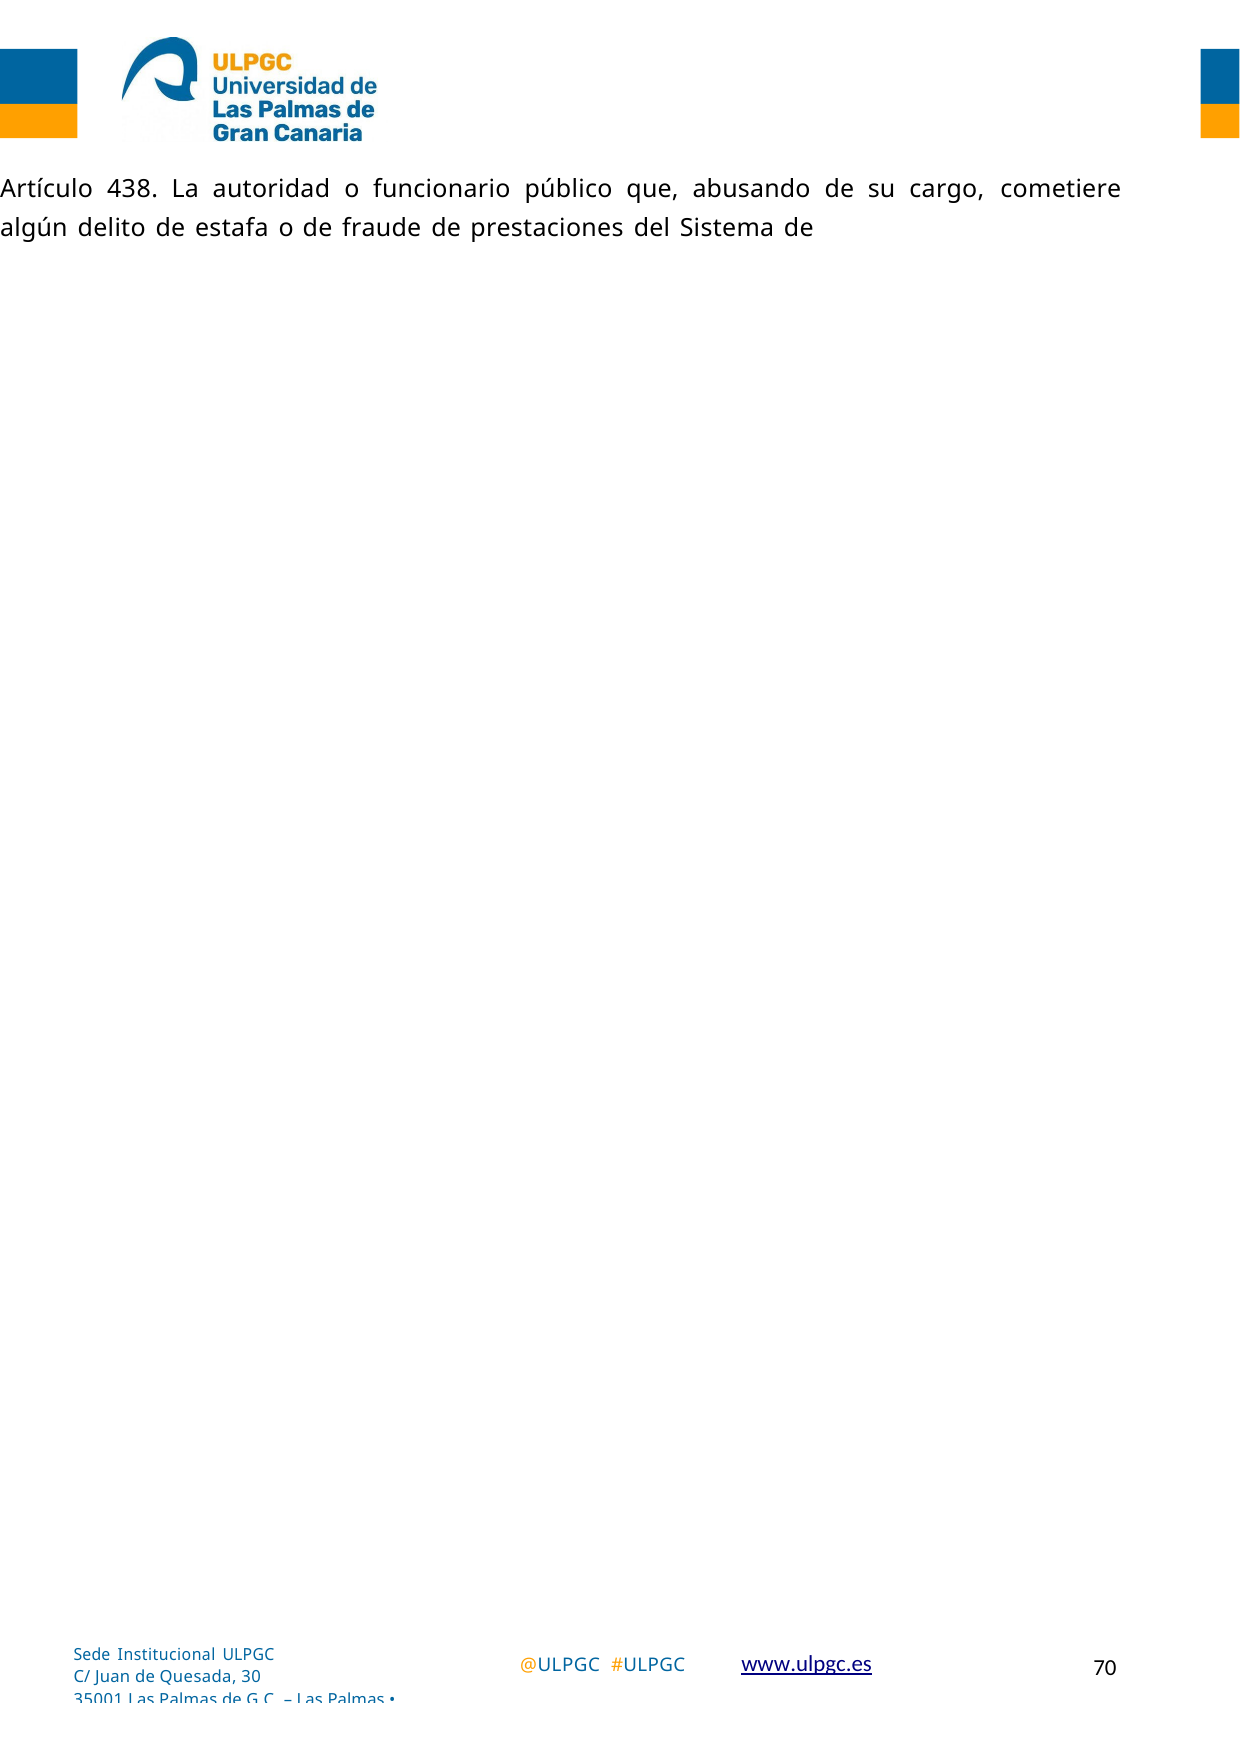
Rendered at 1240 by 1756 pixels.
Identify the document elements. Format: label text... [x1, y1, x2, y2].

text Artículo 438. La autoridad o funcionario público que, abusando de su cargo, cometiere algún delito de estafa o de fraude de prestaciones del Sistema de [0, 171, 1122, 244]
